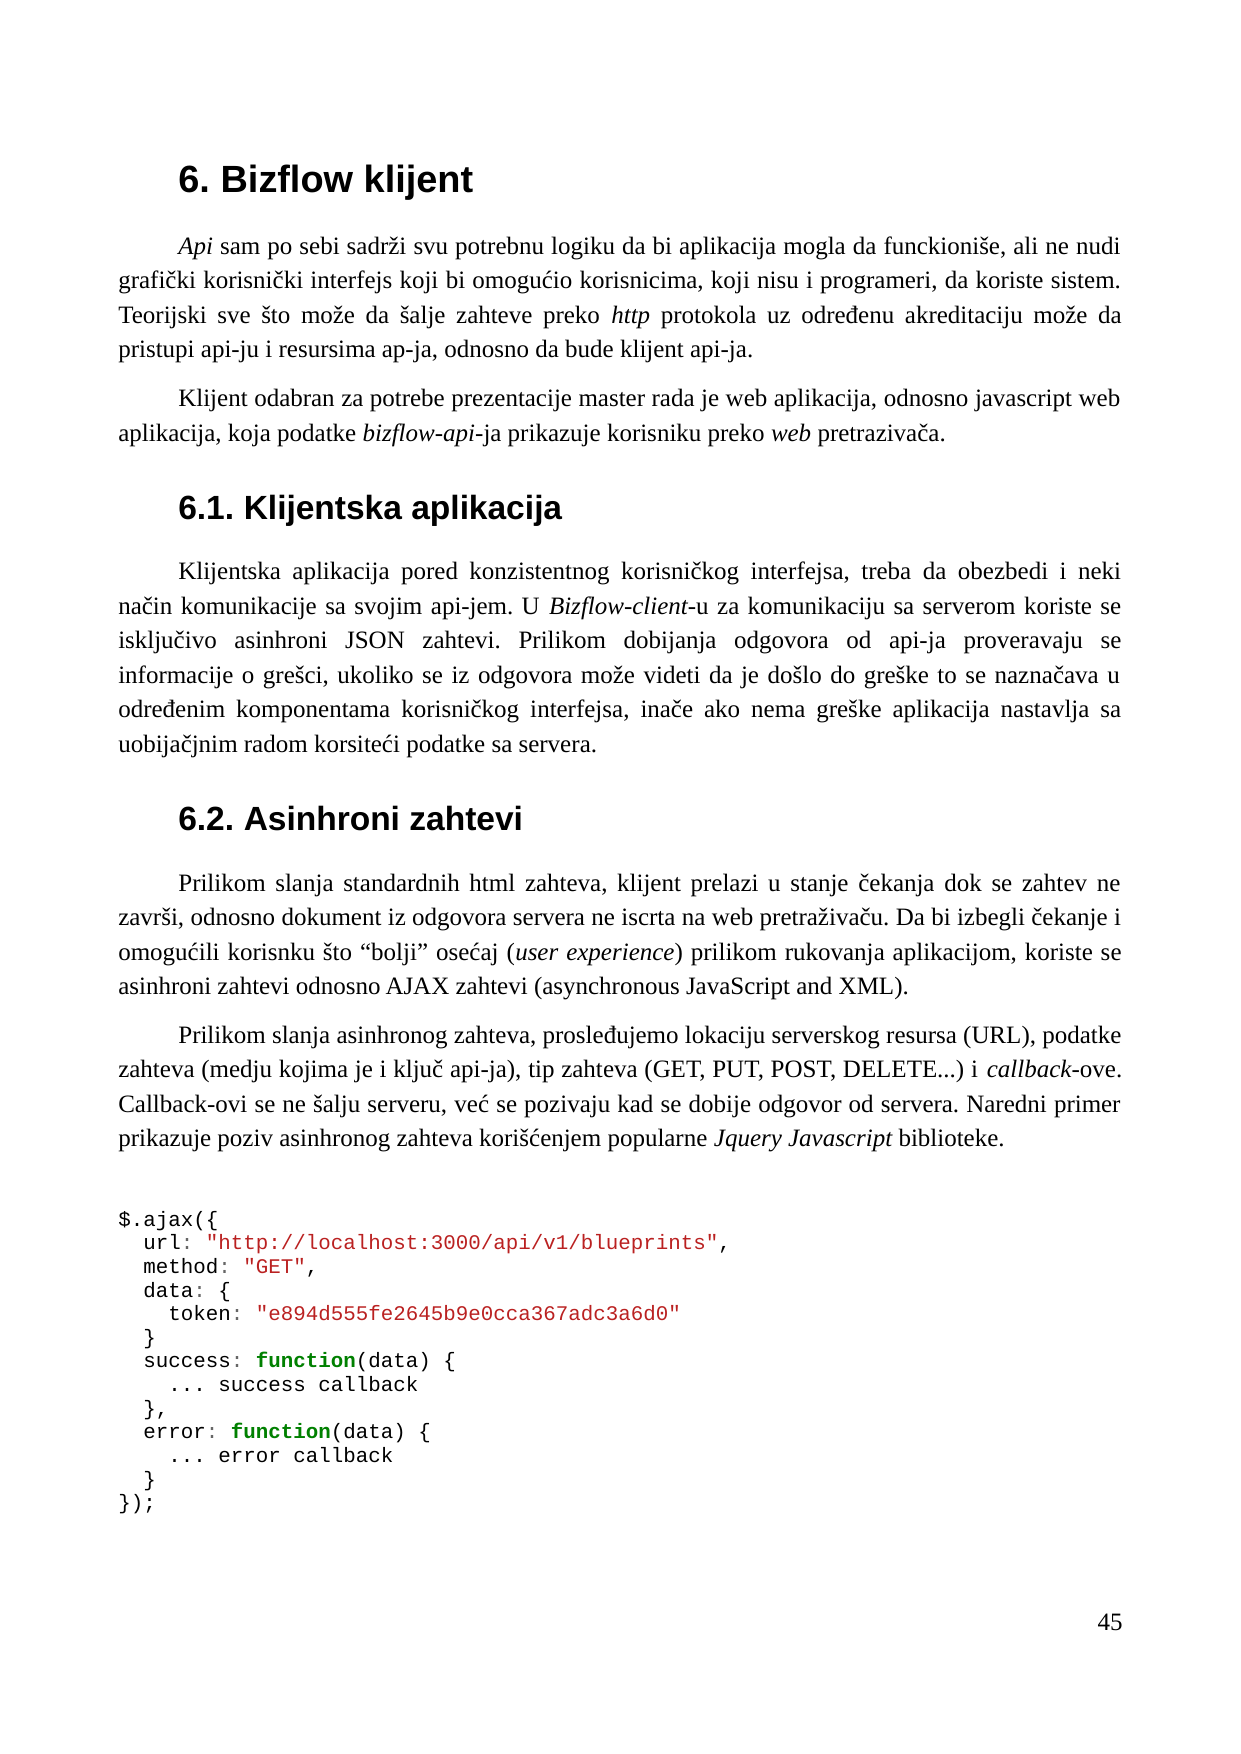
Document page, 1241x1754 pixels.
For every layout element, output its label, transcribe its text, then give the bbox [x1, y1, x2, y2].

text url: "http://localhost:3000/api/v1/blueprints", [118, 1232, 1122, 1256]
text ... success callback [118, 1374, 1122, 1398]
text Api sam po sebi sadrži svu potrebnu logiku da bi aplikacija mogla da funckioniše, ali ne nudi grafički korisnički interfejs koji bi omogućio korisnicima, koji nisu i programeri, da koriste sistem. Teorijski sve što može da šalje zahteve preko http protokola uz određenu akreditaciju može da pristupi api-ju i resursima ap-ja, odnosno da bude klijent api-ja. [118, 231, 1122, 363]
text }, [118, 1398, 1122, 1421]
text Prilikom slanja standardnih html zahteva, klijent prelazi u stanje čekanja dok se zahtev ne završi, odnosno dokument iz odgovora servera ne iscrta na web pretraživaču. Da bi izbegli čekanje i omogućili korisnku što “bolji” osećaj (user experience) prilikom rukovanja aplikacijom, koriste se asinhroni zahtevi odnosno AJAX zahtevi (asynchronous JavaScript and XML). [118, 868, 1122, 1000]
text }); [118, 1492, 1122, 1516]
text Klijent odabran za potrebe prezentacije master rada je web aplikacija, odnosno javascript web aplikacija, koja podatke bizflow-api-ja prikazuje korisniku preko web pretrazivača. [118, 383, 1122, 446]
subtitle Bizflow klijent [118, 157, 1122, 201]
subtitle Asinhroni zahtevi [118, 799, 1122, 838]
text $.ajax({ [118, 1209, 1122, 1232]
text Klijentska aplikacija pored konzistentnog korisničkog interfejsa, treba da obezbedi i neki način komunikacije sa svojim api-jem. U Bizflow-client-u za komunikaciju sa serverom koriste se isključivo asinhroni JSON zahtevi. Prilikom dobijanja odgovora od api-ja proveravaju se informacije o grešci, ukoliko se iz odgovora može videti da je došlo do greške to se naznačava u određenim komponentama korisničkog interfejsa, inače ako nema greške aplikacija nastavlja sa uobijačjnim radom korsiteći podatke sa servera. [118, 556, 1122, 758]
text success: function(data) { [118, 1351, 1122, 1374]
text Prilikom slanja asinhronog zahteva, prosleđujemo lokaciju serverskog resursa (URL), podatke zahteva (medju kojima je i ključ api-ja), tip zahteva (GET, PUT, POST, DELETE...) i callback-ove. Callback-ovi se ne šalju serveru, već se pozivaju kad se dobije odgovor od servera. Naredni primer prikazuje poziv asinhronog zahteva korišćenjem popularne Jquery Javascript biblioteke. [118, 1020, 1122, 1152]
text token: "e894d555fe2645b9e0cca367adc3a6d0" [118, 1303, 1122, 1327]
subtitle Klijentska aplikacija [118, 488, 1122, 526]
text error: function(data) { [118, 1421, 1122, 1445]
text ... error callback [118, 1445, 1122, 1469]
text } [118, 1327, 1122, 1351]
text data: { [118, 1279, 1122, 1303]
text } [118, 1469, 1122, 1492]
text method: "GET", [118, 1256, 1122, 1279]
